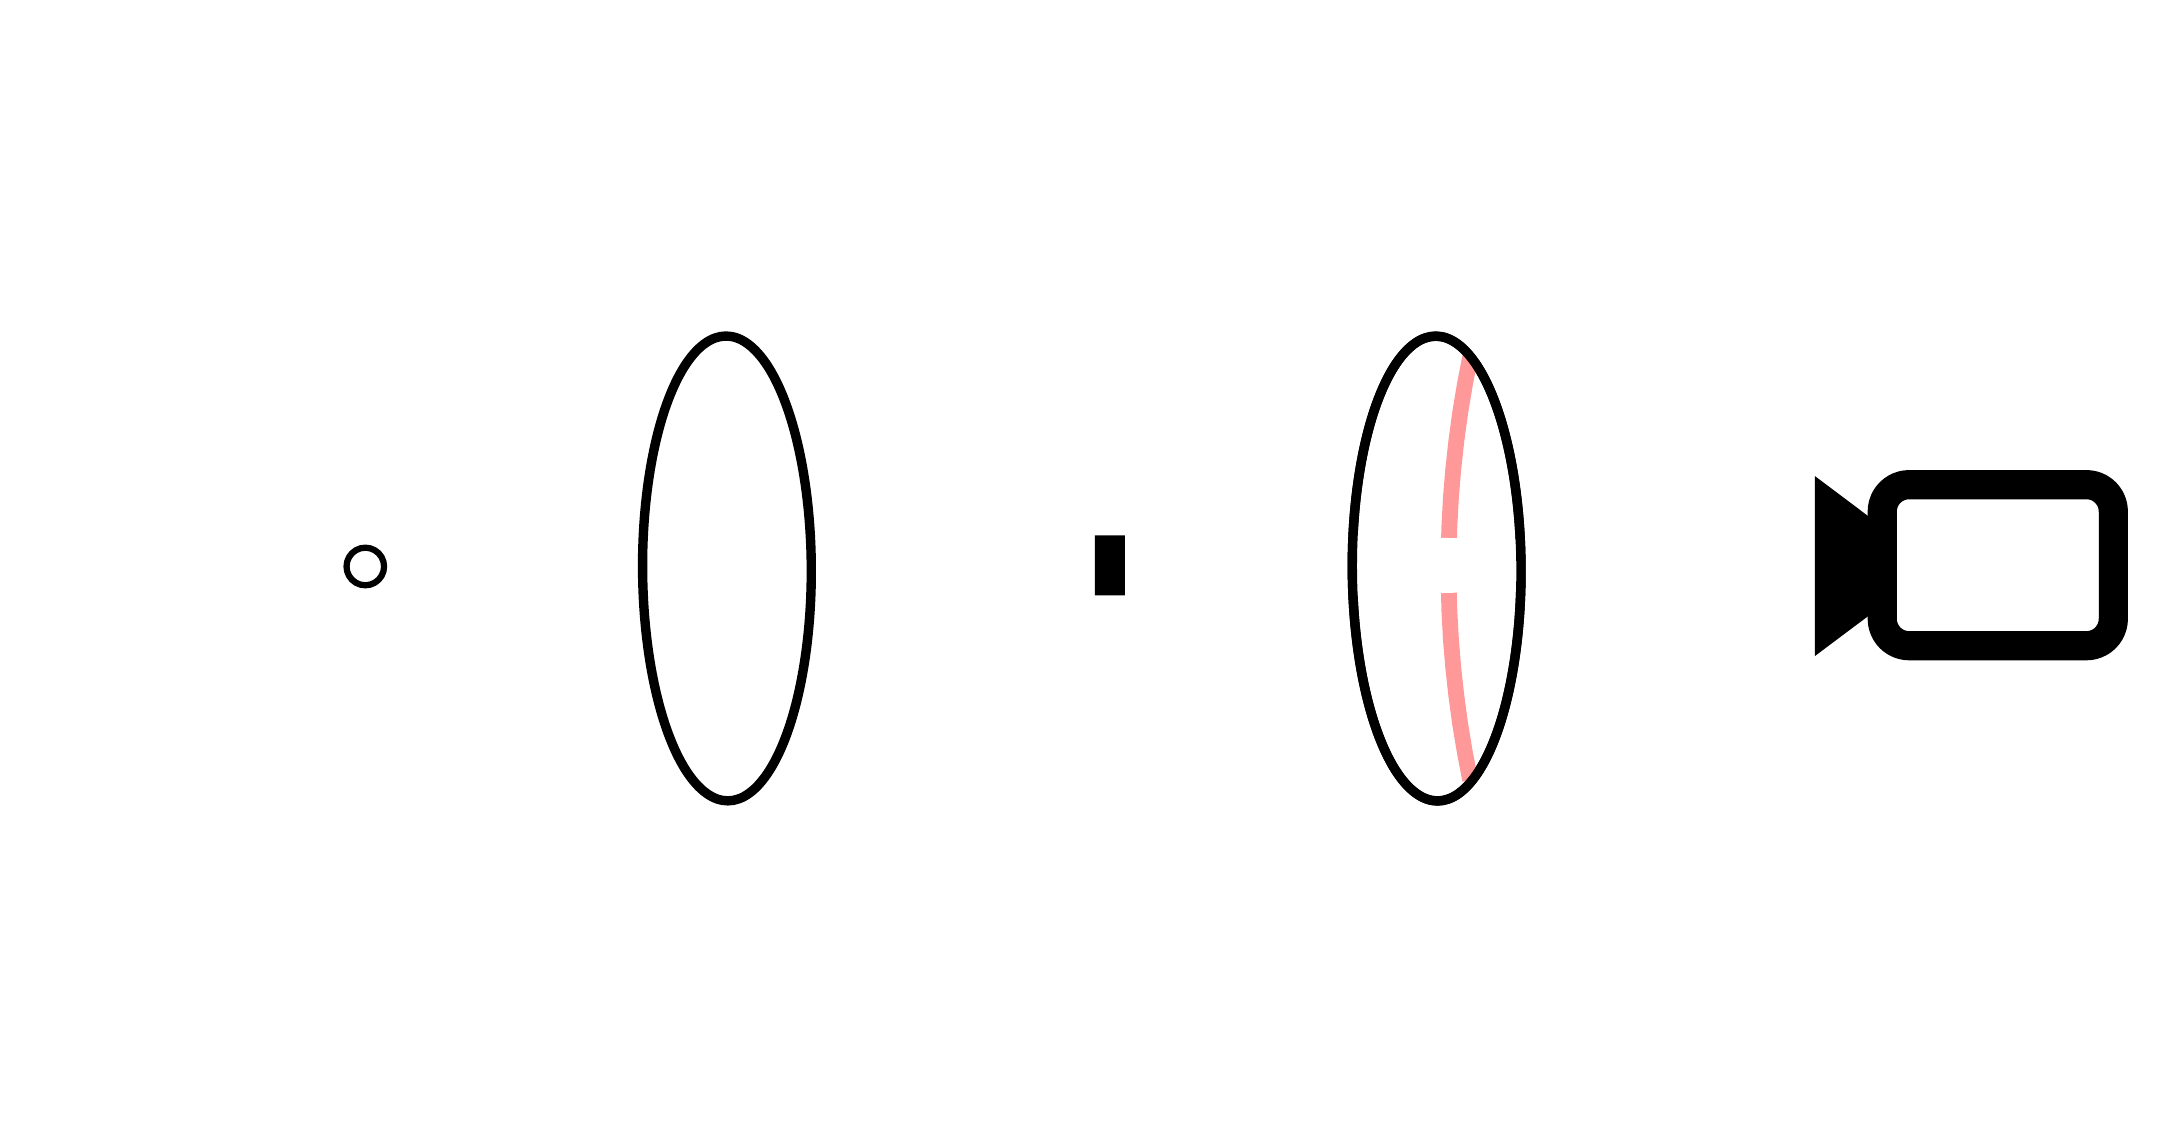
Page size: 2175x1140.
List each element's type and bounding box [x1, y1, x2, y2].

text_box [1094, 535, 1125, 596]
text_box [1357, 341, 1516, 796]
text_box [1814, 476, 1875, 657]
text_box [642, 336, 812, 801]
text_box [1882, 484, 2114, 646]
